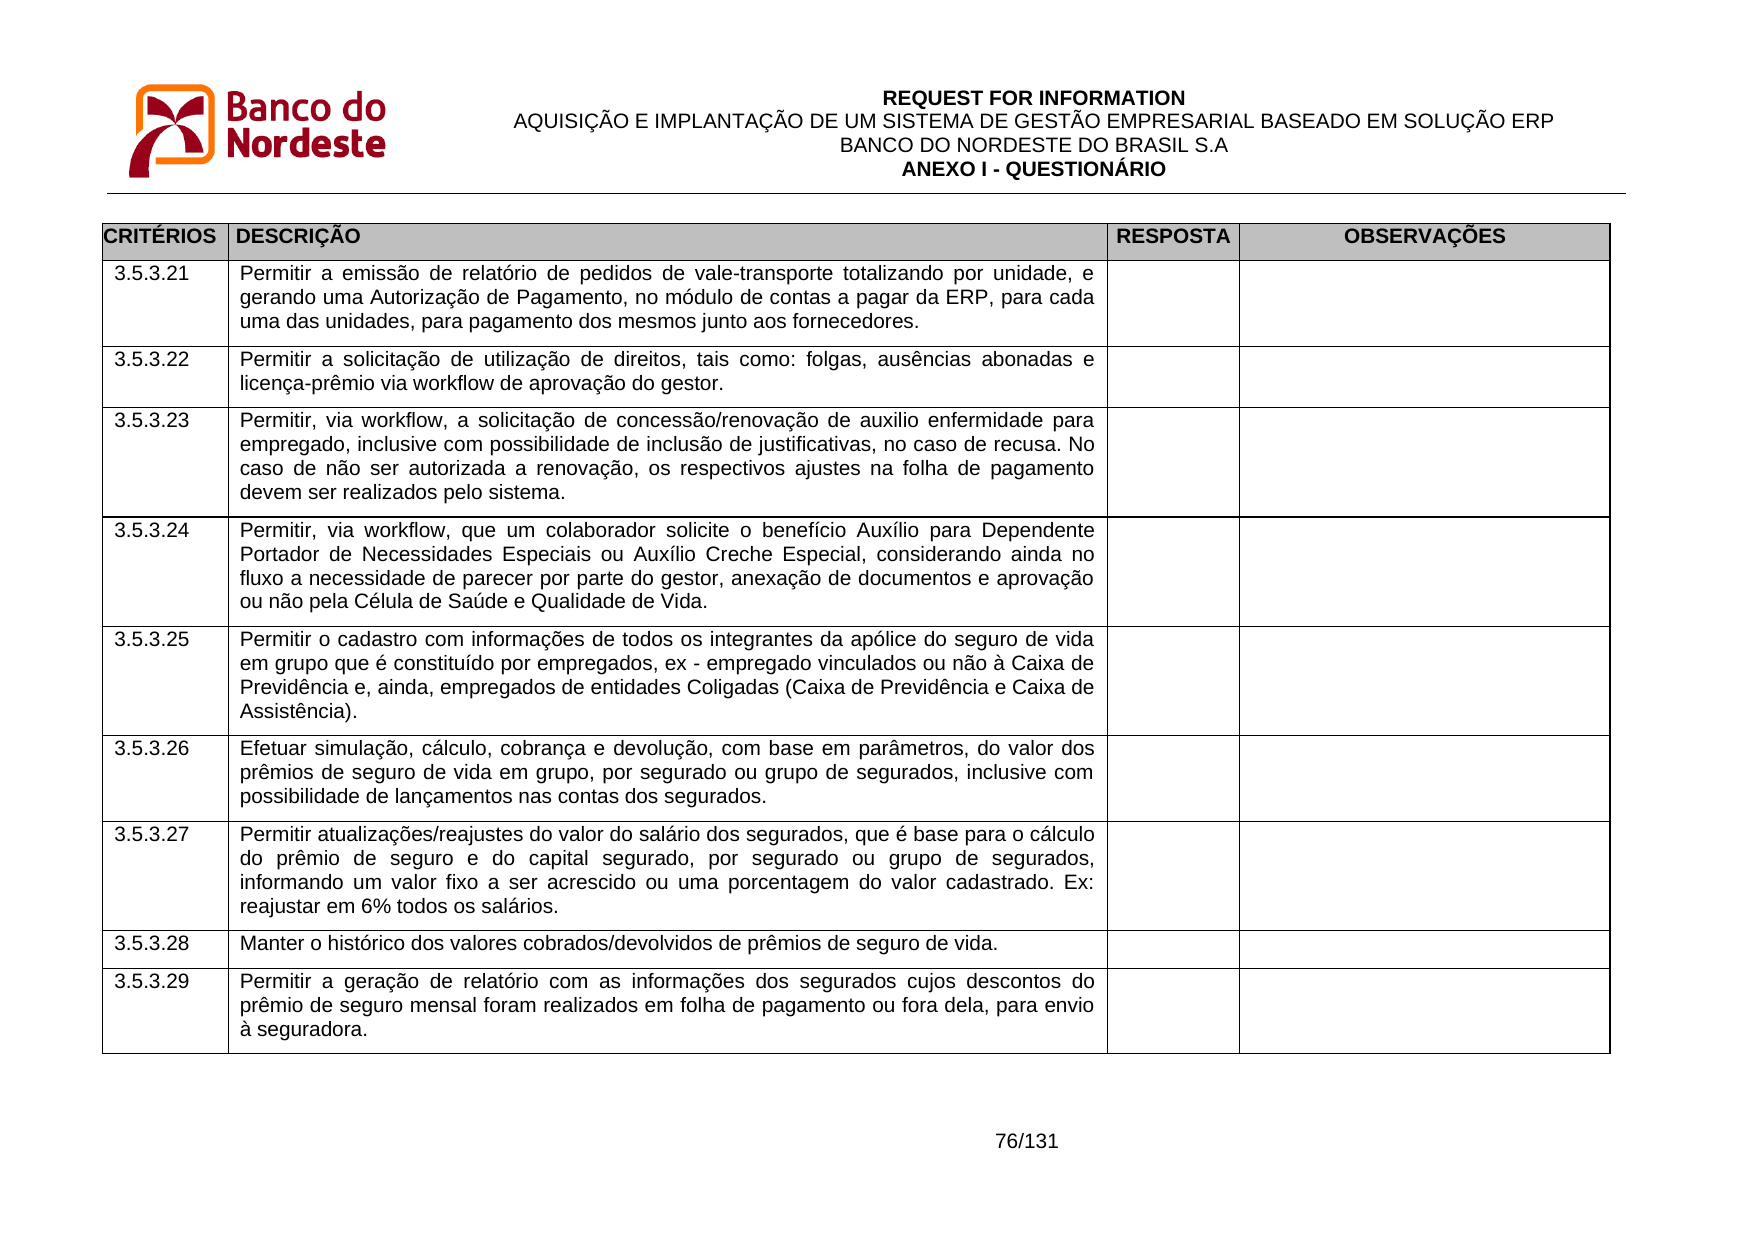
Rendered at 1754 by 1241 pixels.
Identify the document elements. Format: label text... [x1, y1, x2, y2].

table_header OBSERVAÇÕES [1240, 224, 1609, 260]
table_cell [103, 518, 228, 626]
table_cell Permitir a emissão de relatório de pedidos de vale-transporte totalizando por unidade, e gerando uma Autorização de Pagamento, no módulo de contas a pagar da ERP, para cada uma das unidades, para pagamento dos mesmos junto aos fornecedores. [229, 261, 1107, 346]
table_cell Efetuar simulação, cálculo, cobrança e devolução, com base em parâmetros, do valor dos prêmios de seguro de vida em grupo, por segurado ou grupo de segurados, inclusive com possibilidade de lançamentos nas contas dos segurados. [229, 736, 1107, 821]
table_cell Permitir o cadastro com informações de todos os integrantes da apólice do seguro de vida em grupo que é constituído por empregados, ex - empregado vinculados ou não à Caixa de Previdência e, ainda, empregados de entidades Coligadas (Caixa de Previdência e Caixa de Assistência). [229, 627, 1107, 735]
table_cell [1240, 408, 1609, 516]
table_cell [1240, 261, 1609, 346]
table_cell [1240, 969, 1609, 1053]
table_cell [1240, 736, 1609, 821]
table_cell [103, 261, 228, 346]
table_header RESPOSTA [1108, 224, 1239, 260]
table_cell [103, 931, 228, 967]
table_cell Permitir, via workflow, a solicitação de concessão/renovação de auxilio enfermidade para empregado, inclusive com possibilidade de inclusão de justificativas, no caso de recusa. No caso de não ser autorizada a renovação, os respectivos ajustes na folha de pagamento devem ser realizados pelo sistema. [229, 408, 1107, 516]
table_header CRITÉRIOS [103, 224, 228, 260]
table_cell [1108, 347, 1239, 407]
table_cell Manter o histórico dos valores cobrados/devolvidos de prêmios de seguro de vida. [229, 931, 1107, 967]
table_cell Permitir, via workflow, que um colaborador solicite o benefício Auxílio para Dependente Portador de Necessidades Especiais ou Auxílio Creche Especial, considerando ainda no fluxo a necessidade de parecer por parte do gestor, anexação de documentos e aprovação ou não pela Célula de Saúde e Qualidade de Vida. [229, 518, 1107, 626]
table_cell [1108, 736, 1239, 821]
table_cell [1108, 969, 1239, 1053]
table_cell [1108, 822, 1239, 930]
table_cell [1240, 347, 1609, 407]
table_cell [1240, 627, 1609, 735]
table_cell Permitir a geração de relatório com as informações dos segurados cujos descontos do prêmio de seguro mensal foram realizados em folha de pagamento ou fora dela, para envio à seguradora. [229, 969, 1107, 1053]
table_cell [1108, 261, 1239, 346]
table_cell [103, 408, 228, 516]
table_cell [103, 969, 228, 1053]
table_cell [1240, 931, 1609, 967]
table_cell [1108, 931, 1239, 967]
table_cell [1108, 518, 1239, 626]
table_header DESCRIÇÃO [229, 224, 1107, 260]
table_cell [103, 822, 228, 930]
table_cell Permitir atualizações/reajustes do valor do salário dos segurados, que é base para o cálculo do prêmio de seguro e do capital segurado, por segurado ou grupo de segurados, informando um valor fixo a ser acrescido ou uma porcentagem do valor cadastrado. Ex: reajustar em 6% todos os salários. [229, 822, 1107, 930]
table_cell [1240, 822, 1609, 930]
table_cell Permitir a solicitação de utilização de direitos, tais como: folgas, ausências abonadas e licença-prêmio via workflow de aprovação do gestor. [229, 347, 1107, 407]
table_cell [103, 627, 228, 735]
table_cell [1240, 518, 1609, 626]
table_cell [1108, 627, 1239, 735]
table_cell [103, 736, 228, 821]
table_cell [1108, 408, 1239, 516]
table_cell [103, 347, 228, 407]
